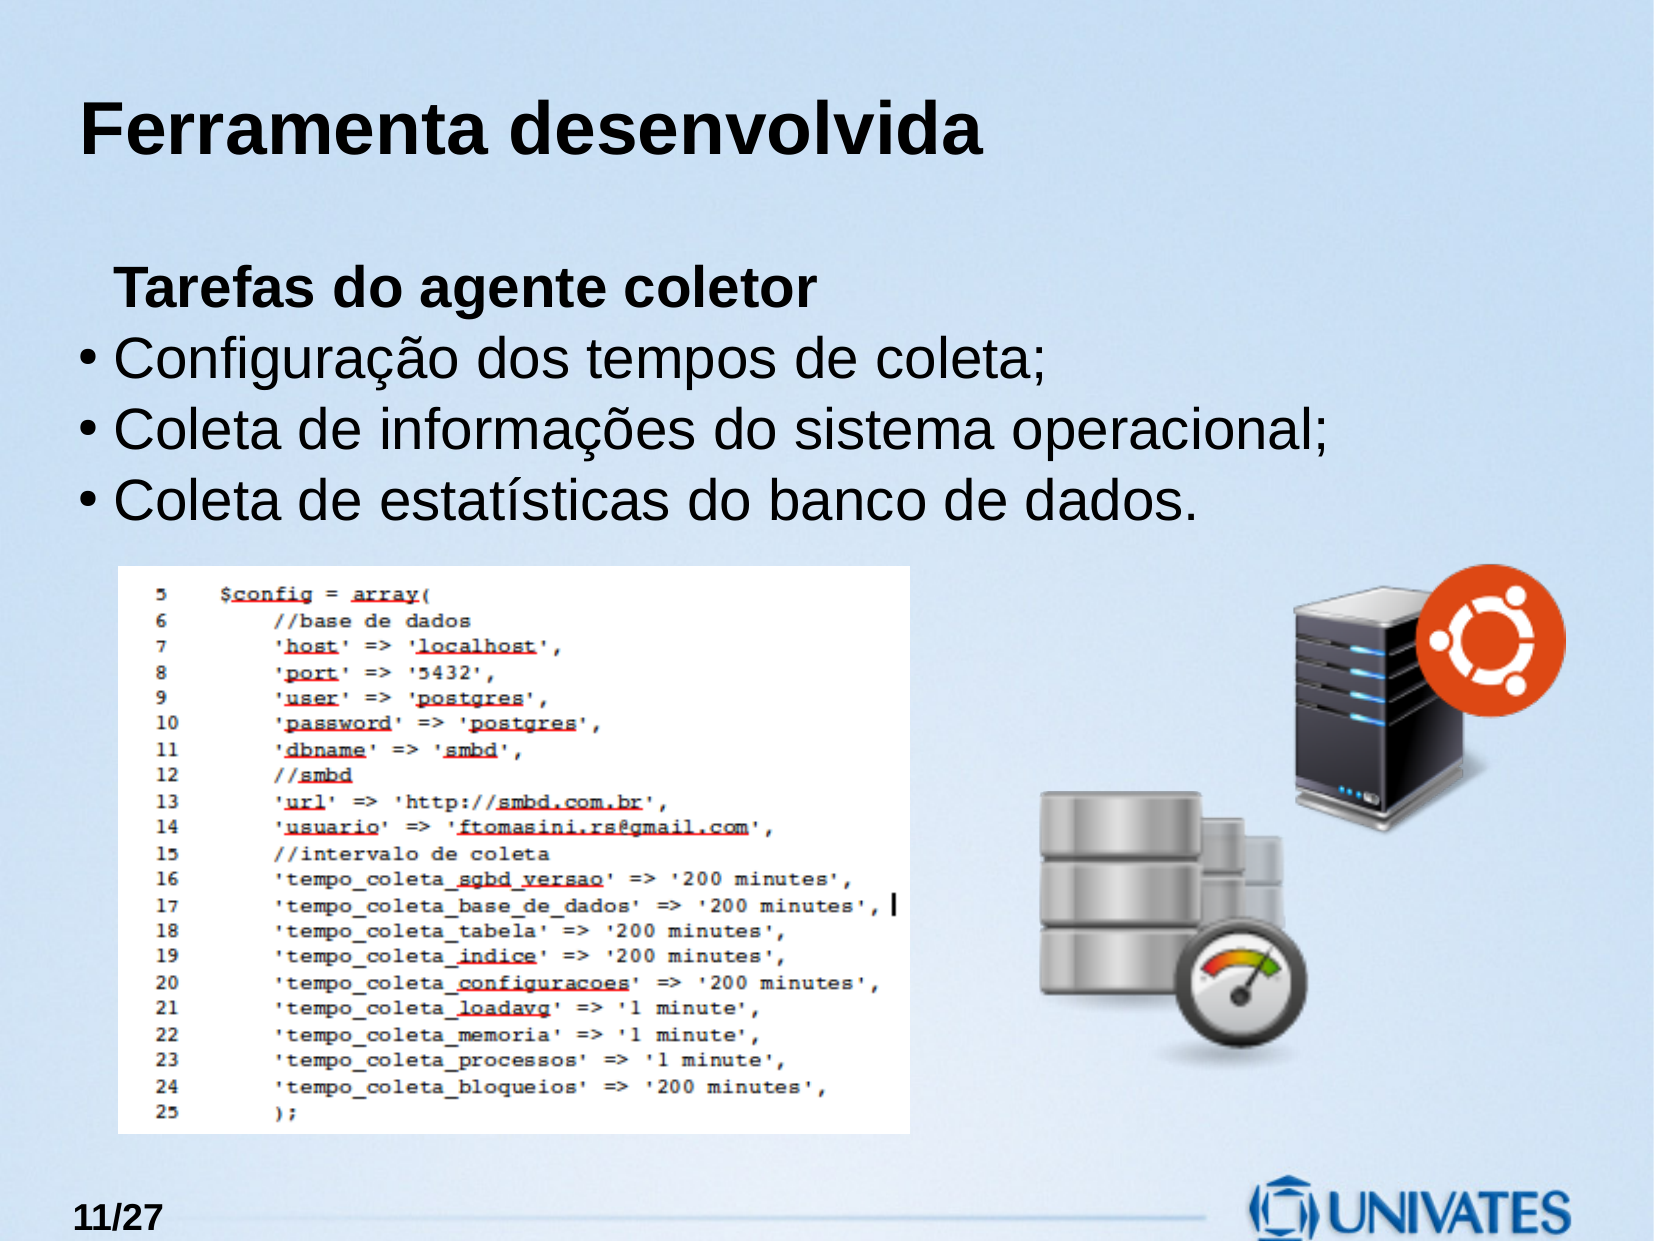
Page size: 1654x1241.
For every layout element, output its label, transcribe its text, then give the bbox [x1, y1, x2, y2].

text_box Tarefas do agente coletor Configuração dos tempos de coleta; Coleta de informações do sistema operacional; Coleta de estatísticas do banco de dados. [77, 254, 1566, 556]
picture [1039, 555, 1566, 1182]
title Ferramenta desenvolvida [79, 49, 1568, 213]
picture [118, 566, 910, 1134]
